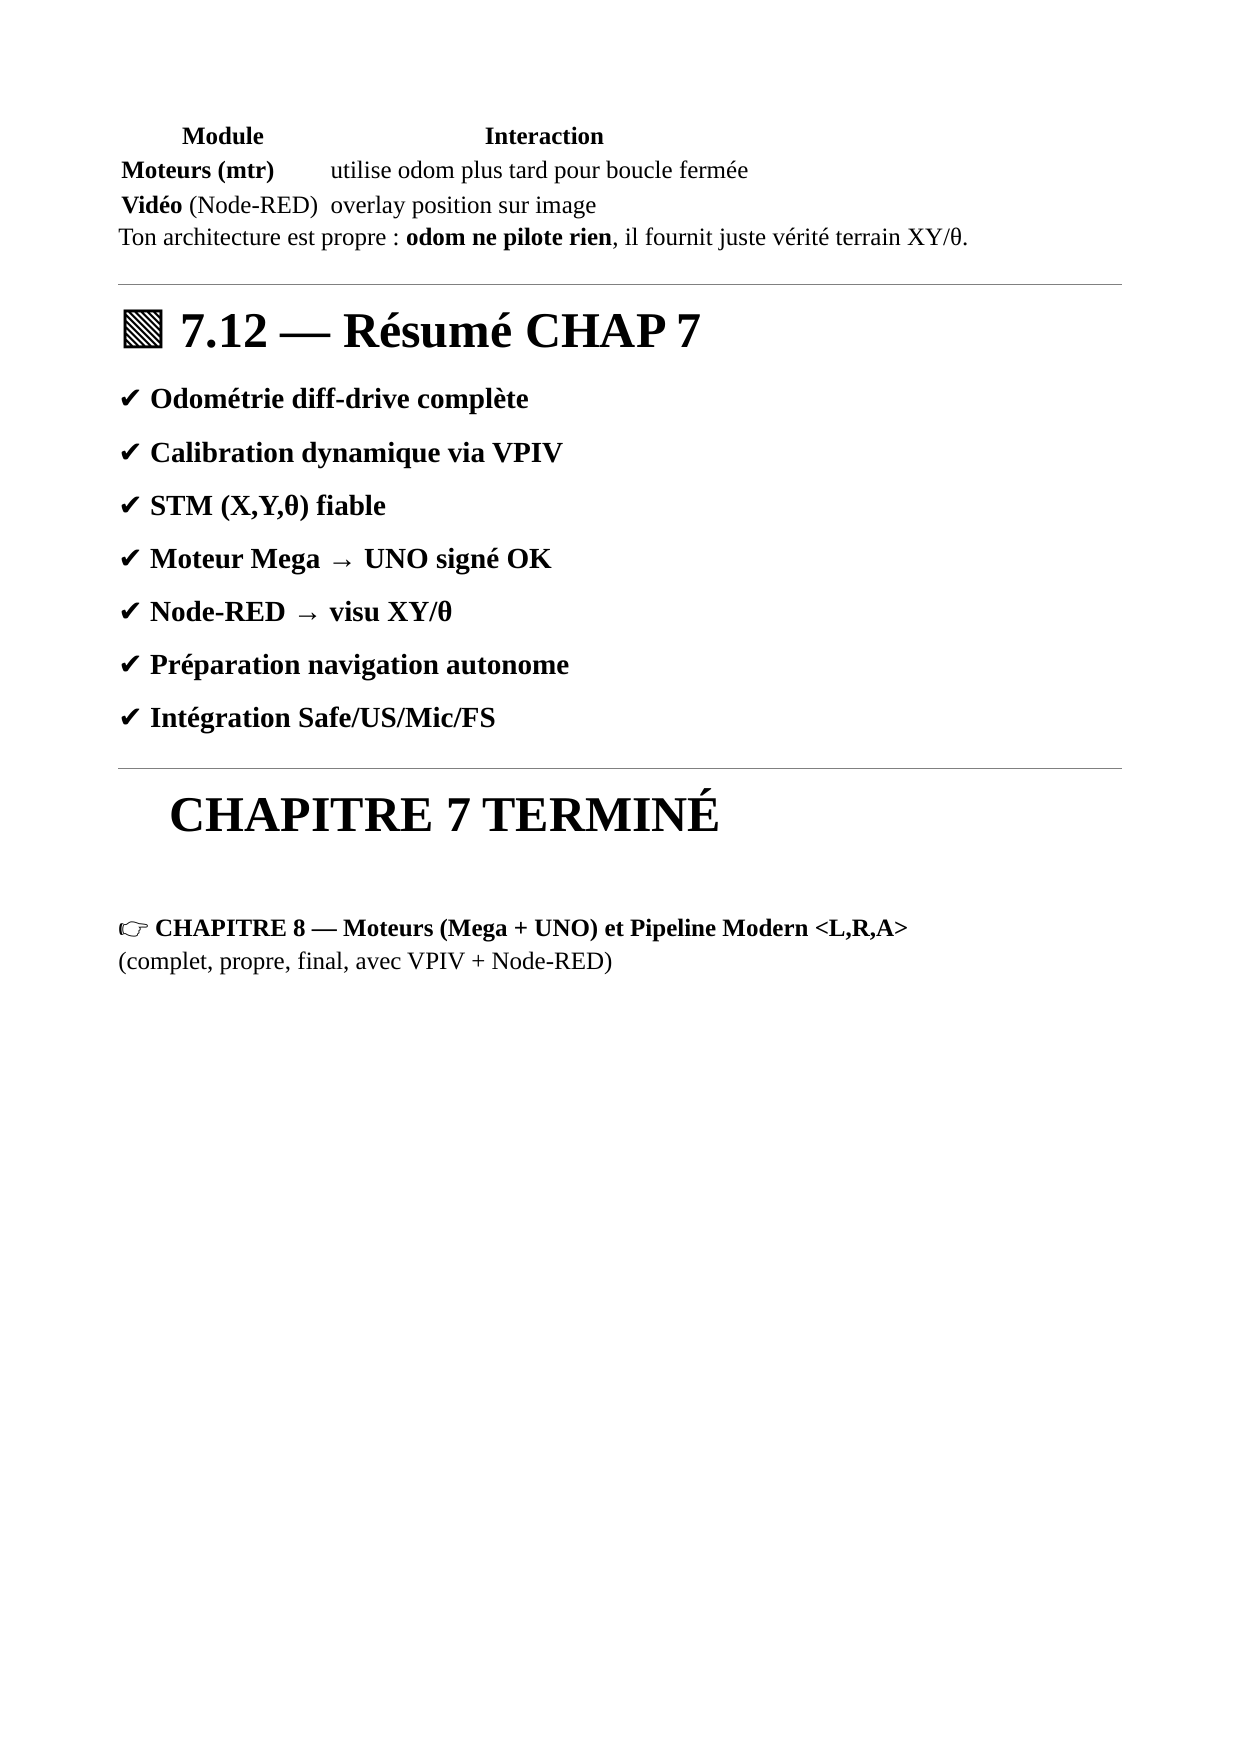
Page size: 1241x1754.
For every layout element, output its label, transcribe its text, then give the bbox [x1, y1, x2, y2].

subtitle ✔️ STM (X,Y,θ) fiable [118, 488, 1122, 521]
subtitle ✔️ Odométrie diff-drive complète [118, 382, 1122, 415]
subtitle ✔️ Calibration dynamique via VPIV [118, 435, 1122, 468]
table_cell overlay position sur image [328, 187, 761, 222]
subtitle ✔️ Moteur Mega → UNO signé OK [118, 541, 1122, 574]
table_header Module [118, 118, 327, 153]
text 👉 CHAPITRE 8 — Moteurs (Mega + UNO) et Pipeline Modern <L,R,A> (complet, propre, final, avec VPIV + Node-RED) [118, 913, 1122, 975]
subtitle 🟩 7.12 — Résumé CHAP 7 [118, 301, 1122, 358]
subtitle ✔️ Intégration Safe/US/Mic/FS [118, 700, 1122, 734]
table_cell Moteurs (mtr) [118, 153, 327, 187]
table_cell Vidéo (Node-RED) [118, 187, 327, 222]
text Ton architecture est propre : odom ne pilote rien, il fournit juste vérité terrain XY/θ. [118, 222, 1122, 251]
subtitle 🎉 CHAPITRE 7 TERMINÉ [118, 785, 1122, 842]
table_cell utilise odom plus tard pour boucle fermée [328, 153, 761, 187]
table_header Interaction [328, 118, 761, 153]
subtitle ✔️ Préparation navigation autonome [118, 647, 1122, 681]
subtitle ✔️ Node-RED → visu XY/θ [118, 594, 1122, 628]
